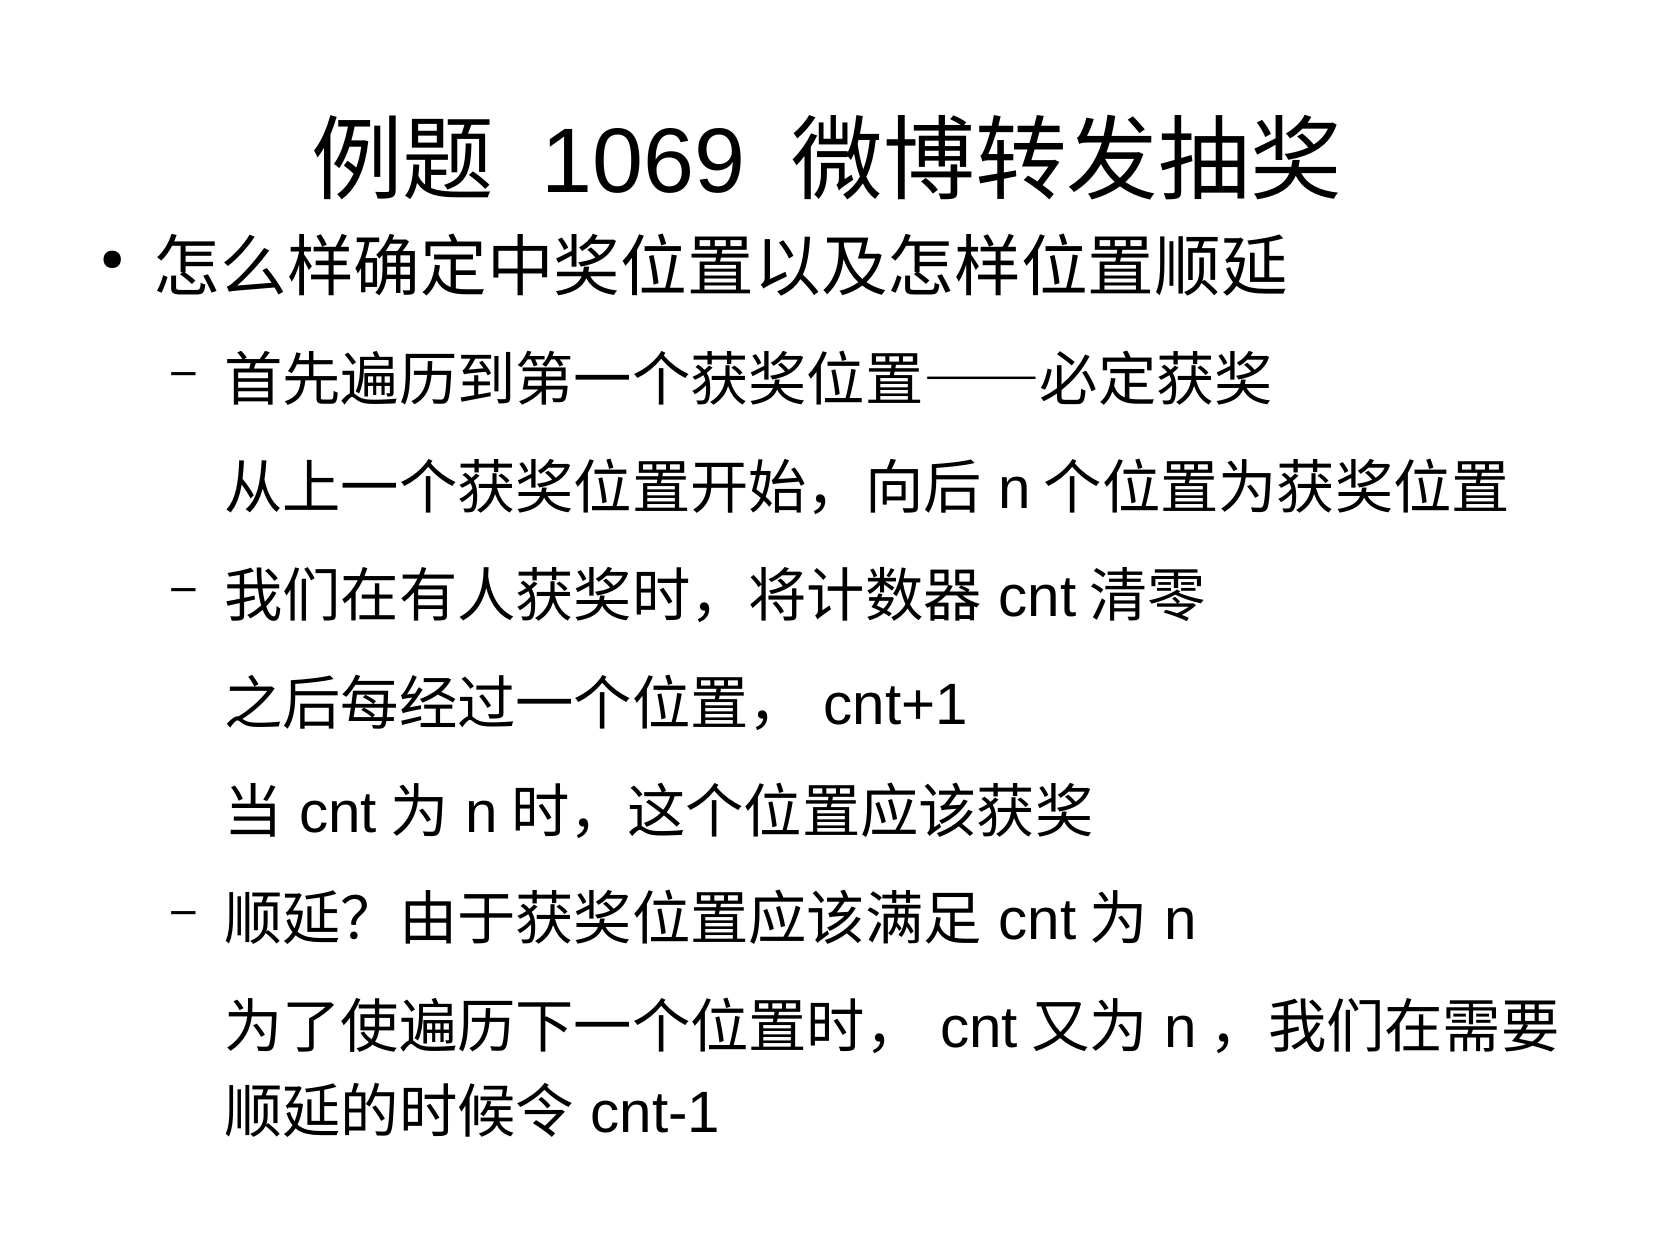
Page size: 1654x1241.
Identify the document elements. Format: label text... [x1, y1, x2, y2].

list 怎么样确定中奖位置以及怎样位置顺延 首先遍历到第一个获奖位置——必定获奖 从上一个获奖位置开始，向后n个位置为获奖位置 我们在有人获奖时，将计数器cnt清零 之后每经过一个位置，cnt+1 当cnt为n时，这个位置应该获奖 顺延？由于获奖位置应该满足cnt为n 为了使遍历下一个位置时，cnt又为n，我们在需要顺延的时候令cnt-1 [82, 212, 1571, 1217]
title 例题 1069 微博转发抽奖 [82, 49, 1571, 212]
